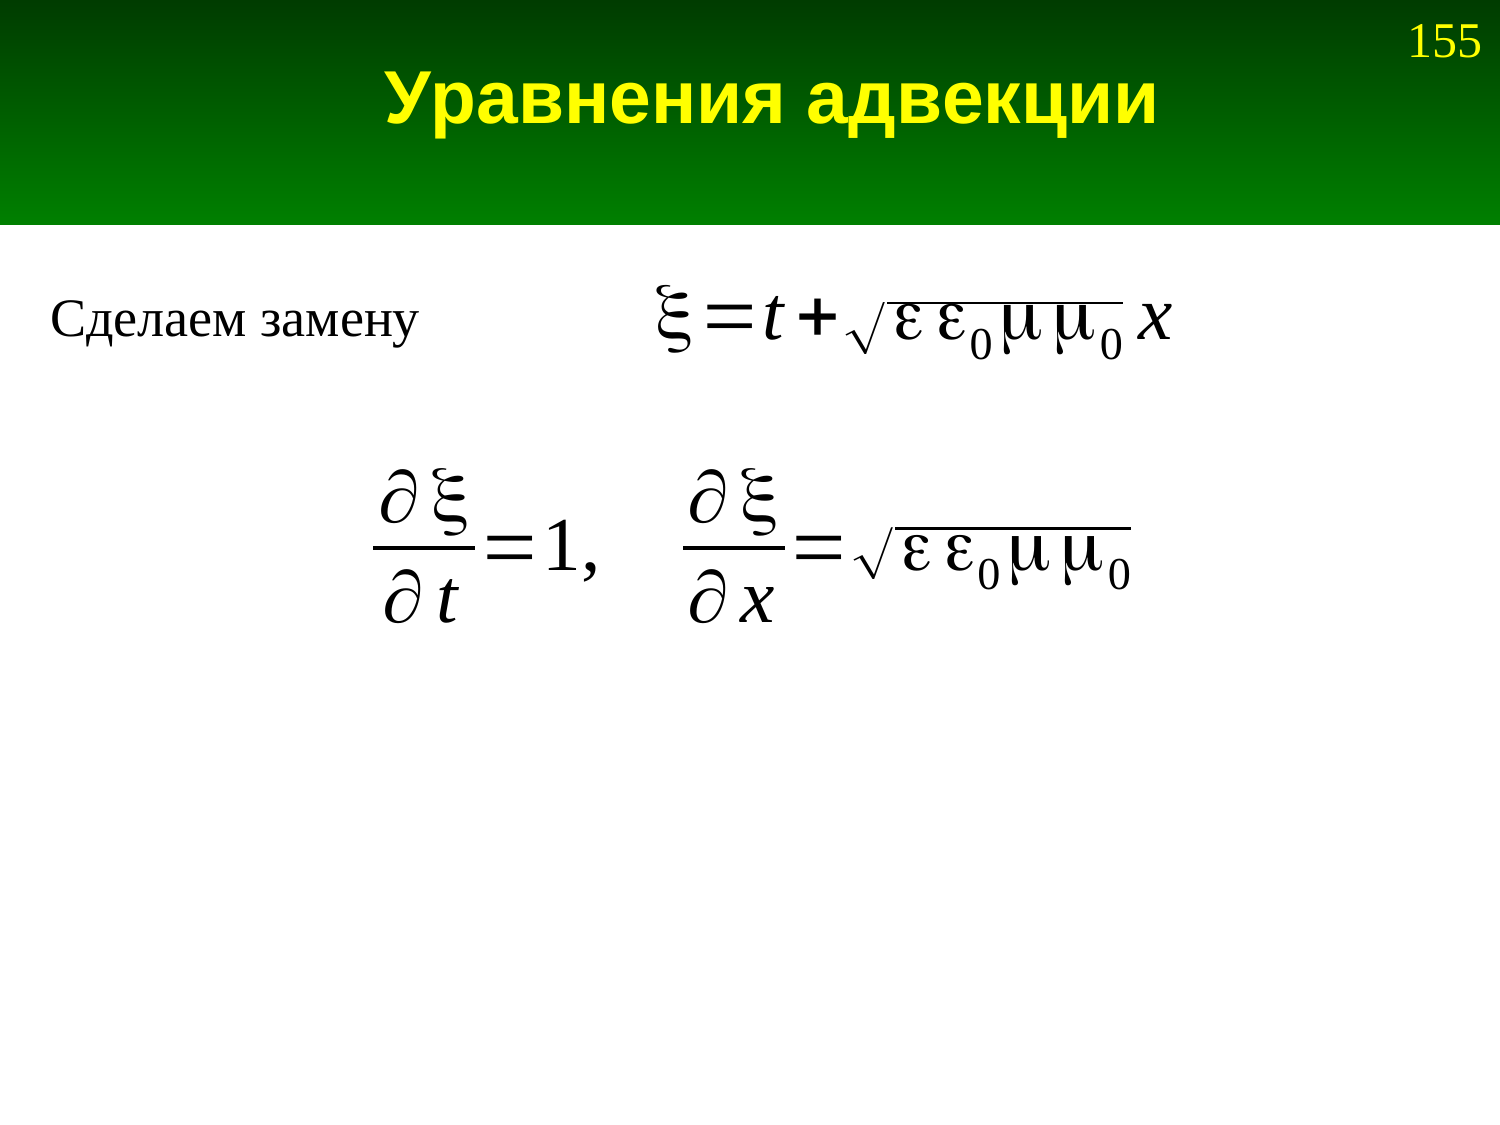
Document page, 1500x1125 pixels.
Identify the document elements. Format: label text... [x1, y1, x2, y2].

chart [636, 273, 1194, 371]
title Уравнения адвекции [123, 0, 1399, 192]
text_box Сделаем замену [35, 274, 436, 355]
chart [349, 465, 1151, 638]
